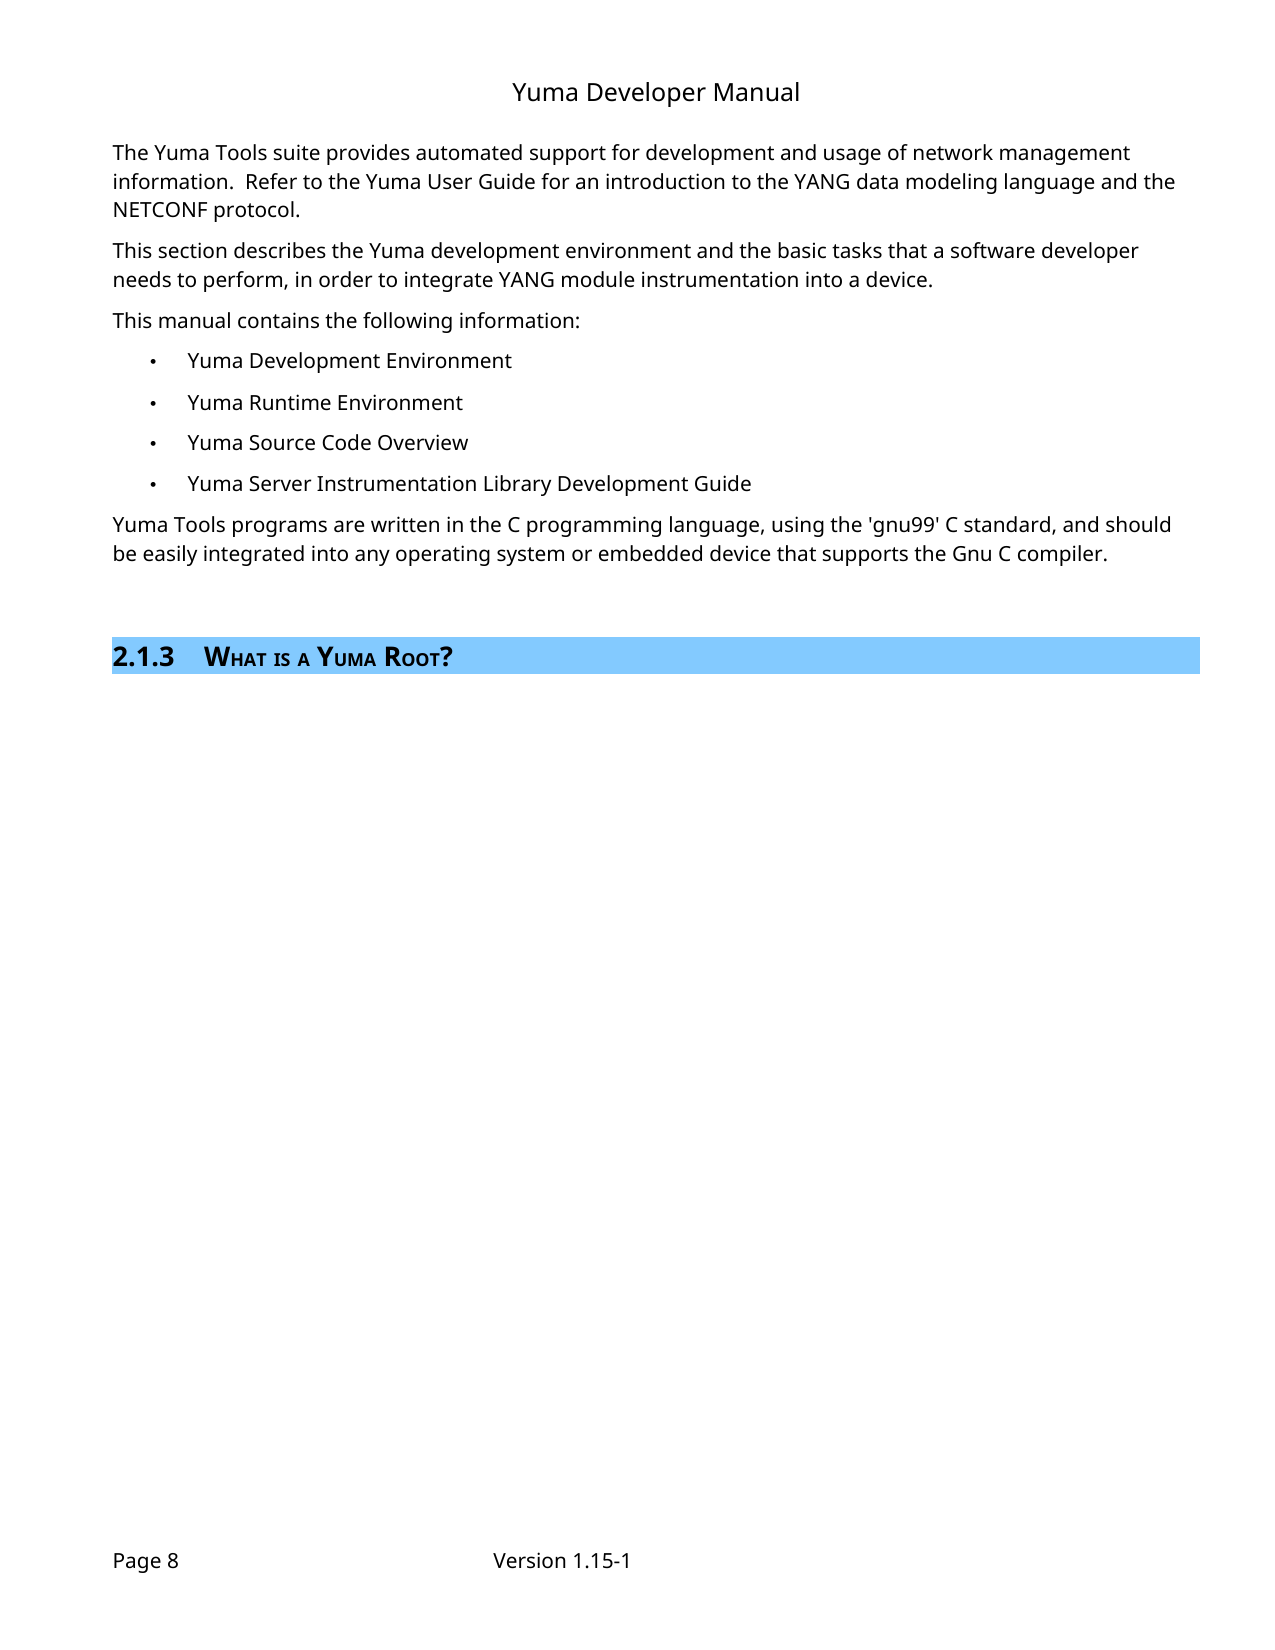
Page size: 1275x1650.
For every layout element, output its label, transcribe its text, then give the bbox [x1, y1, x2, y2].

list Yuma Source Code Overview [150, 428, 1200, 457]
list Yuma Development Environment [150, 347, 1200, 375]
subtitle What is a Yuma Root? [112, 637, 1200, 674]
text The Yuma Tools suite provides automated support for development and usage of network management information. Refer to the Yuma User Guide for an introduction to the YANG data modeling language and the NETCONF protocol. [112, 138, 1200, 224]
list Yuma Runtime Environment [150, 388, 1200, 416]
list Yuma Server Instrumentation Library Development Guide [150, 469, 1200, 498]
text This manual contains the following information: [112, 306, 1200, 334]
text Yuma Tools programs are written in the C programming language, using the 'gnu99' C standard, and should be easily integrated into any operating system or embedded device that supports the Gnu C compiler. [112, 510, 1200, 567]
text This section describes the Yuma development environment and the basic tasks that a software developer needs to perform, in order to integrate YANG module instrumentation into a device. [112, 236, 1200, 293]
